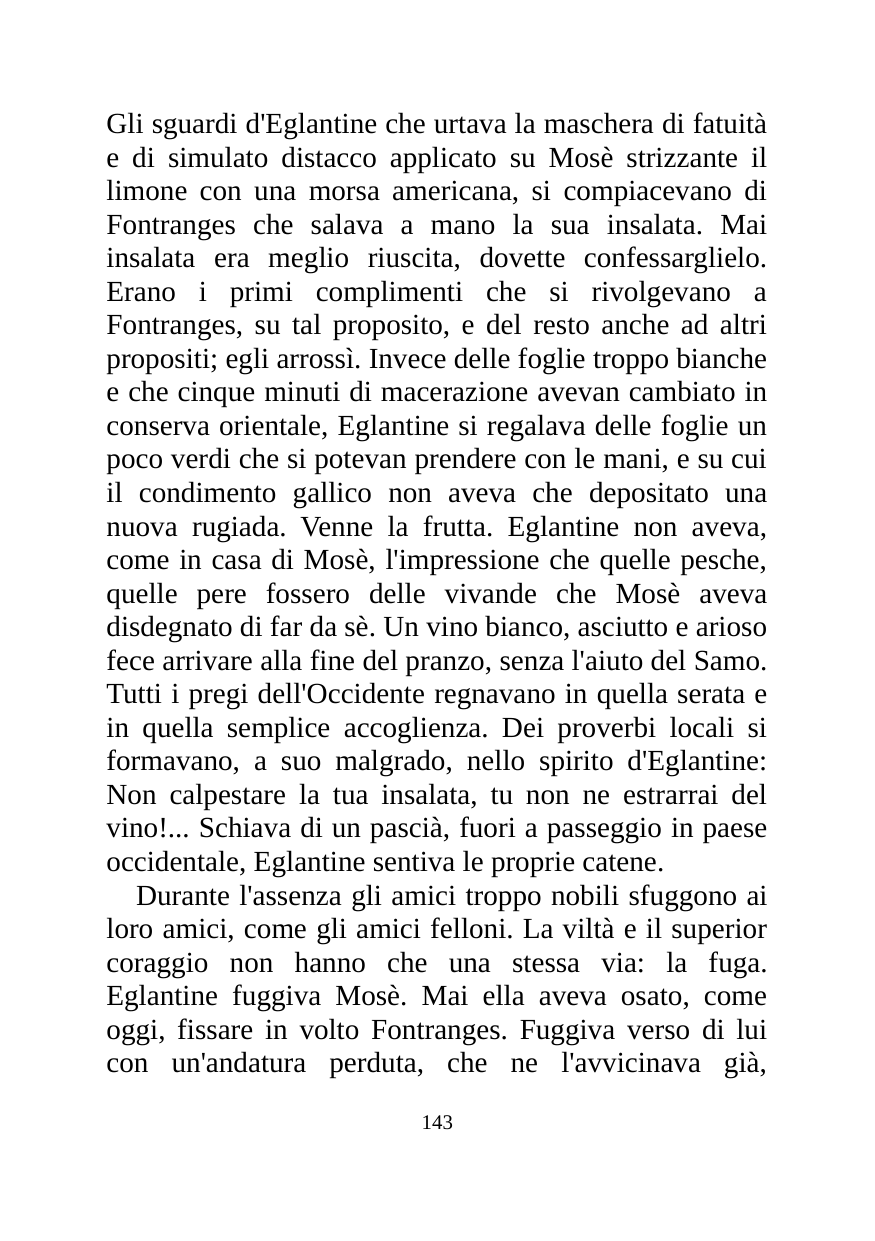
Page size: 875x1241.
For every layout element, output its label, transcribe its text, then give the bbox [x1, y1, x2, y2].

text Gli sguardi d'Eglantine che urtava la maschera di fatuità e di simulato distacco applicato su Mosè strizzante il limone con una morsa americana, si compiacevano di Fontranges che salava a mano la sua insalata. Mai insalata era meglio riuscita, dovette confessarglielo. Erano i primi complimenti che si rivolgevano a Fontranges, su tal proposito, e del resto anche ad altri propositi; egli arrossì. Invece delle foglie troppo bianche e che cinque minuti di macerazione avevan cambiato in conserva orientale, Eglantine si regalava delle foglie un poco verdi che si potevan prendere con le mani, e su cui il condimento gallico non aveva che depositato una nuova rugiada. Venne la frutta. Eglantine non aveva, come in casa di Mosè, l'impressione che quelle pesche, quelle pere fossero delle vivande che Mosè aveva disdegnato di far da sè. Un vino bianco, asciutto e arioso fece arrivare alla fine del pranzo, senza l'aiuto del Samo. Tutti i pregi dell'Occidente regnavano in quella serata e in quella semplice accoglienza. Dei proverbi locali si formavano, a suo malgrado, nello spirito d'Eglantine: Non calpestare la tua insalata, tu non ne estrarrai del vino!... Schiava di un pascià, fuori a passeggio in paese occidentale, Eglantine sentiva le proprie catene. [106, 106, 768, 878]
text Durante l'assenza gli amici troppo nobili sfuggono ai loro amici, come gli amici felloni. La viltà e il superior coraggio non hanno che una stessa via: la fuga. Eglantine fuggiva Mosè. Mai ella aveva osato, come oggi, fissare in volto Fontranges. Fuggiva verso di lui con un'andatura perduta, che ne l'avvicinava già, [106, 878, 768, 1079]
